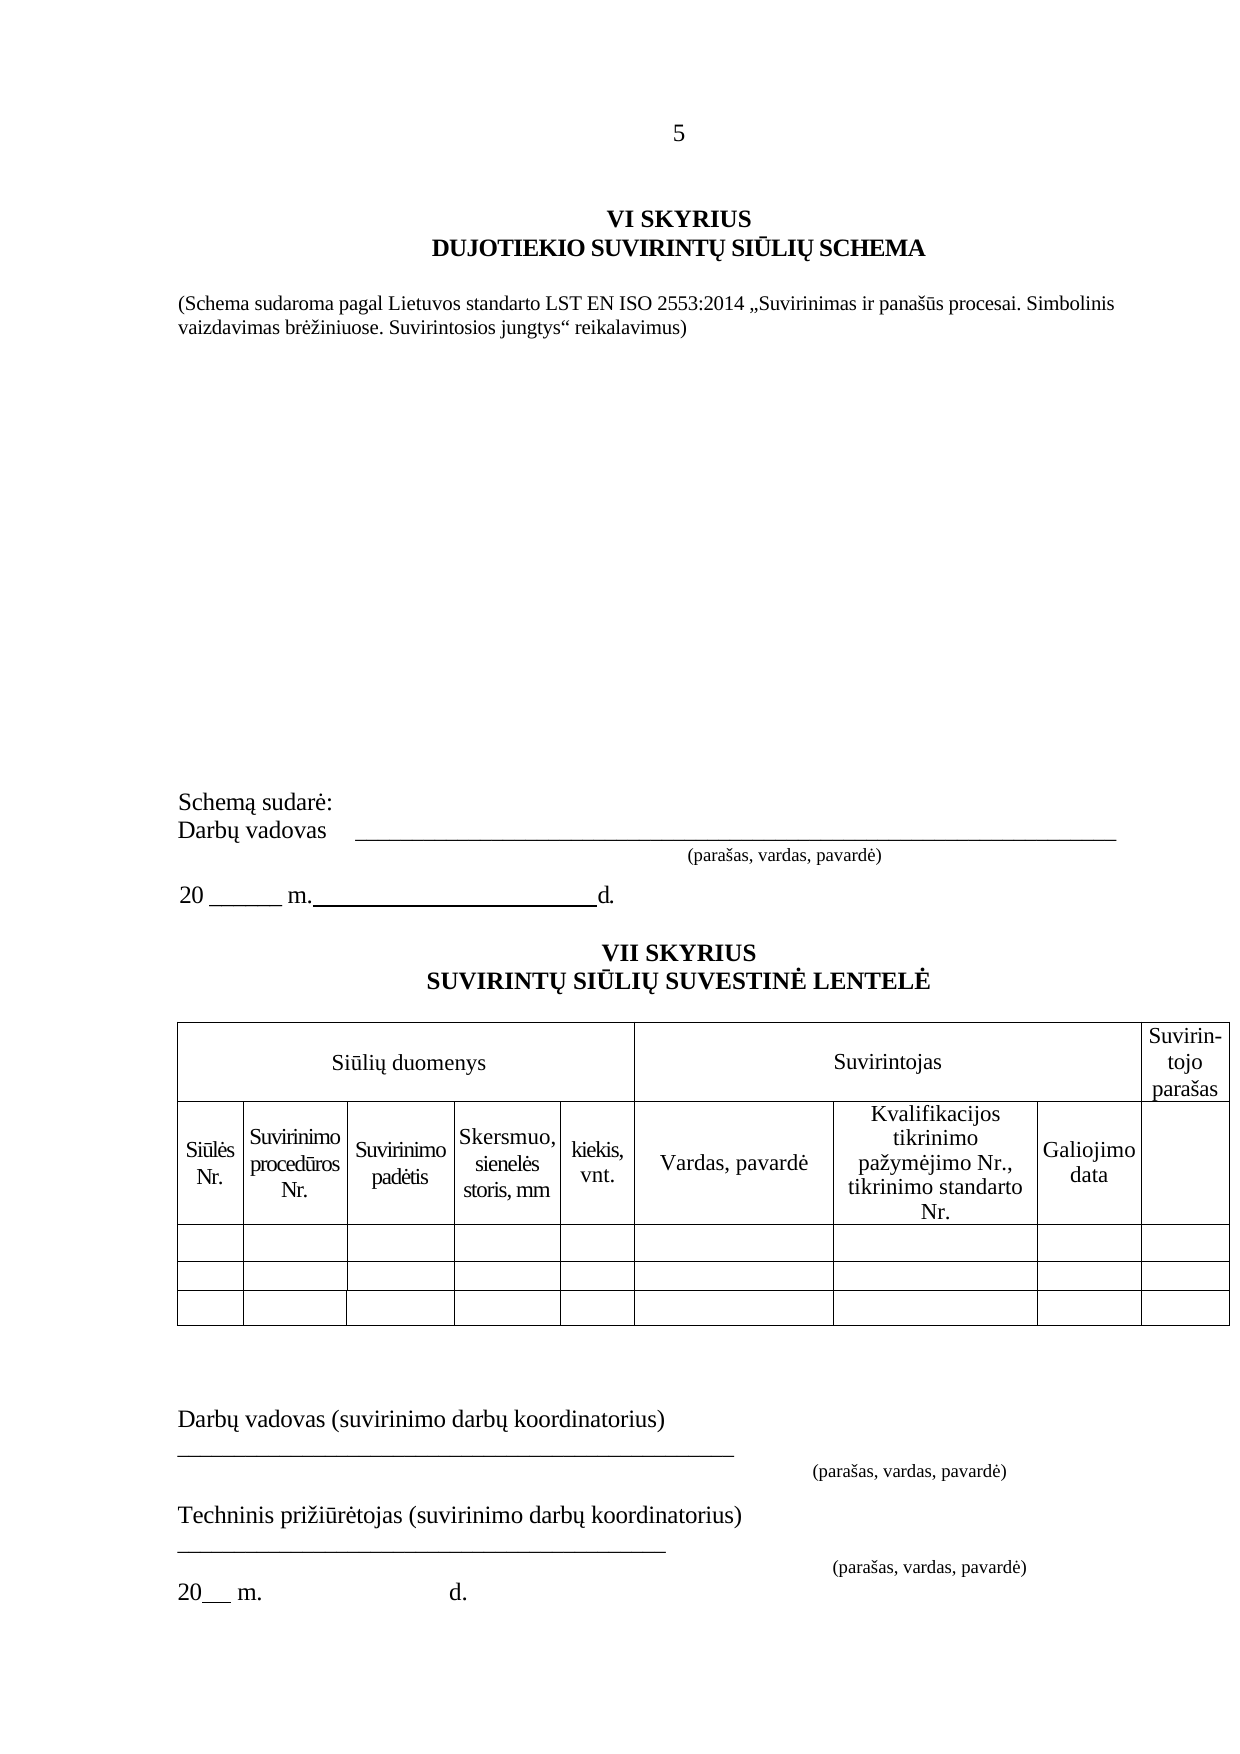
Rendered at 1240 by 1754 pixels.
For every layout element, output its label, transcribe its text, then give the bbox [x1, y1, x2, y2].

table_cell [1033, 1262, 1037, 1290]
table_cell [450, 1262, 454, 1290]
table_cell [561, 1291, 634, 1324]
table_cell Suvirinimo padėtis [348, 1102, 454, 1224]
table_cell [1142, 1291, 1229, 1324]
text VI SKYRIUS [177, 204, 1181, 233]
table_cell [178, 1291, 243, 1324]
text Techninis prižiūrėtojas (suvirinimo darbų koordinatorius) ___________________________________________ [177, 1500, 1181, 1556]
table_cell [1038, 1291, 1141, 1324]
table_cell Siūlės Nr. [178, 1102, 243, 1224]
table_cell [455, 1291, 560, 1324]
table_cell [834, 1262, 838, 1290]
table_cell Skersmuo, sienelės storis, mm [455, 1102, 560, 1224]
text Darbų vadovas ___________________________________________________________________ [177, 816, 1181, 844]
table_cell [1038, 1225, 1141, 1261]
table_cell [343, 1262, 347, 1290]
table_cell [635, 1291, 833, 1324]
table_cell [556, 1262, 560, 1290]
table_cell [348, 1225, 454, 1261]
table_cell [630, 1262, 634, 1290]
table_cell [561, 1225, 634, 1261]
table_cell [635, 1262, 639, 1290]
table_cell [834, 1225, 1037, 1261]
text VII SKYRIUS [177, 938, 1181, 966]
table_cell [635, 1225, 833, 1261]
table_cell [244, 1225, 347, 1261]
table_cell [1137, 1262, 1141, 1290]
text SUVIRINTŲ SIŪLIŲ SUVESTINĖ LENTELĖ [177, 966, 1181, 995]
table_cell Vardas, pavardė [635, 1102, 833, 1224]
table_cell [1225, 1262, 1229, 1290]
text Schemą sudarė: [178, 787, 1181, 816]
text DUJOTIEKIO SUVIRINTŲ SIŪLIŲ SCHEMA [177, 233, 1181, 262]
table_cell Suvirinimo procedūros Nr. [244, 1102, 347, 1224]
text 20 ______ m. d. [179, 880, 1181, 909]
table_cell [1142, 1225, 1229, 1261]
table_cell [455, 1225, 560, 1261]
table_cell [829, 1262, 833, 1290]
text (parašas, vardas, pavardė) [477, 1556, 1181, 1577]
table_cell [347, 1291, 454, 1324]
table_cell [834, 1291, 1037, 1324]
table_cell [561, 1262, 565, 1290]
text 20 m. d. [177, 1577, 1181, 1606]
text (parašas, vardas, pavardė) [477, 844, 1181, 866]
table_cell [239, 1262, 243, 1290]
text (parašas, vardas, pavardė) [477, 1460, 1181, 1481]
table_cell Galiojimo data [1038, 1102, 1141, 1224]
table_cell [1142, 1102, 1229, 1224]
table_cell [178, 1225, 243, 1261]
table_cell kiekis, vnt. [561, 1102, 634, 1224]
table_header Suvirintojas [635, 1023, 1141, 1101]
table_cell [244, 1291, 346, 1324]
text Darbų vadovas (suvirinimo darbų koordinatorius) _________________________________________________ [177, 1404, 1181, 1460]
text (Schema sudaroma pagal Lietuvos standarto LST EN ISO 2553:2014 „Suvirinimas ir panašūs procesai. Simbolinis vaizdavimas brėžiniuose. Suvirintosios jungtys“ reikalavimus) [178, 291, 1181, 339]
table_header Siūlių duomenys [178, 1023, 634, 1101]
